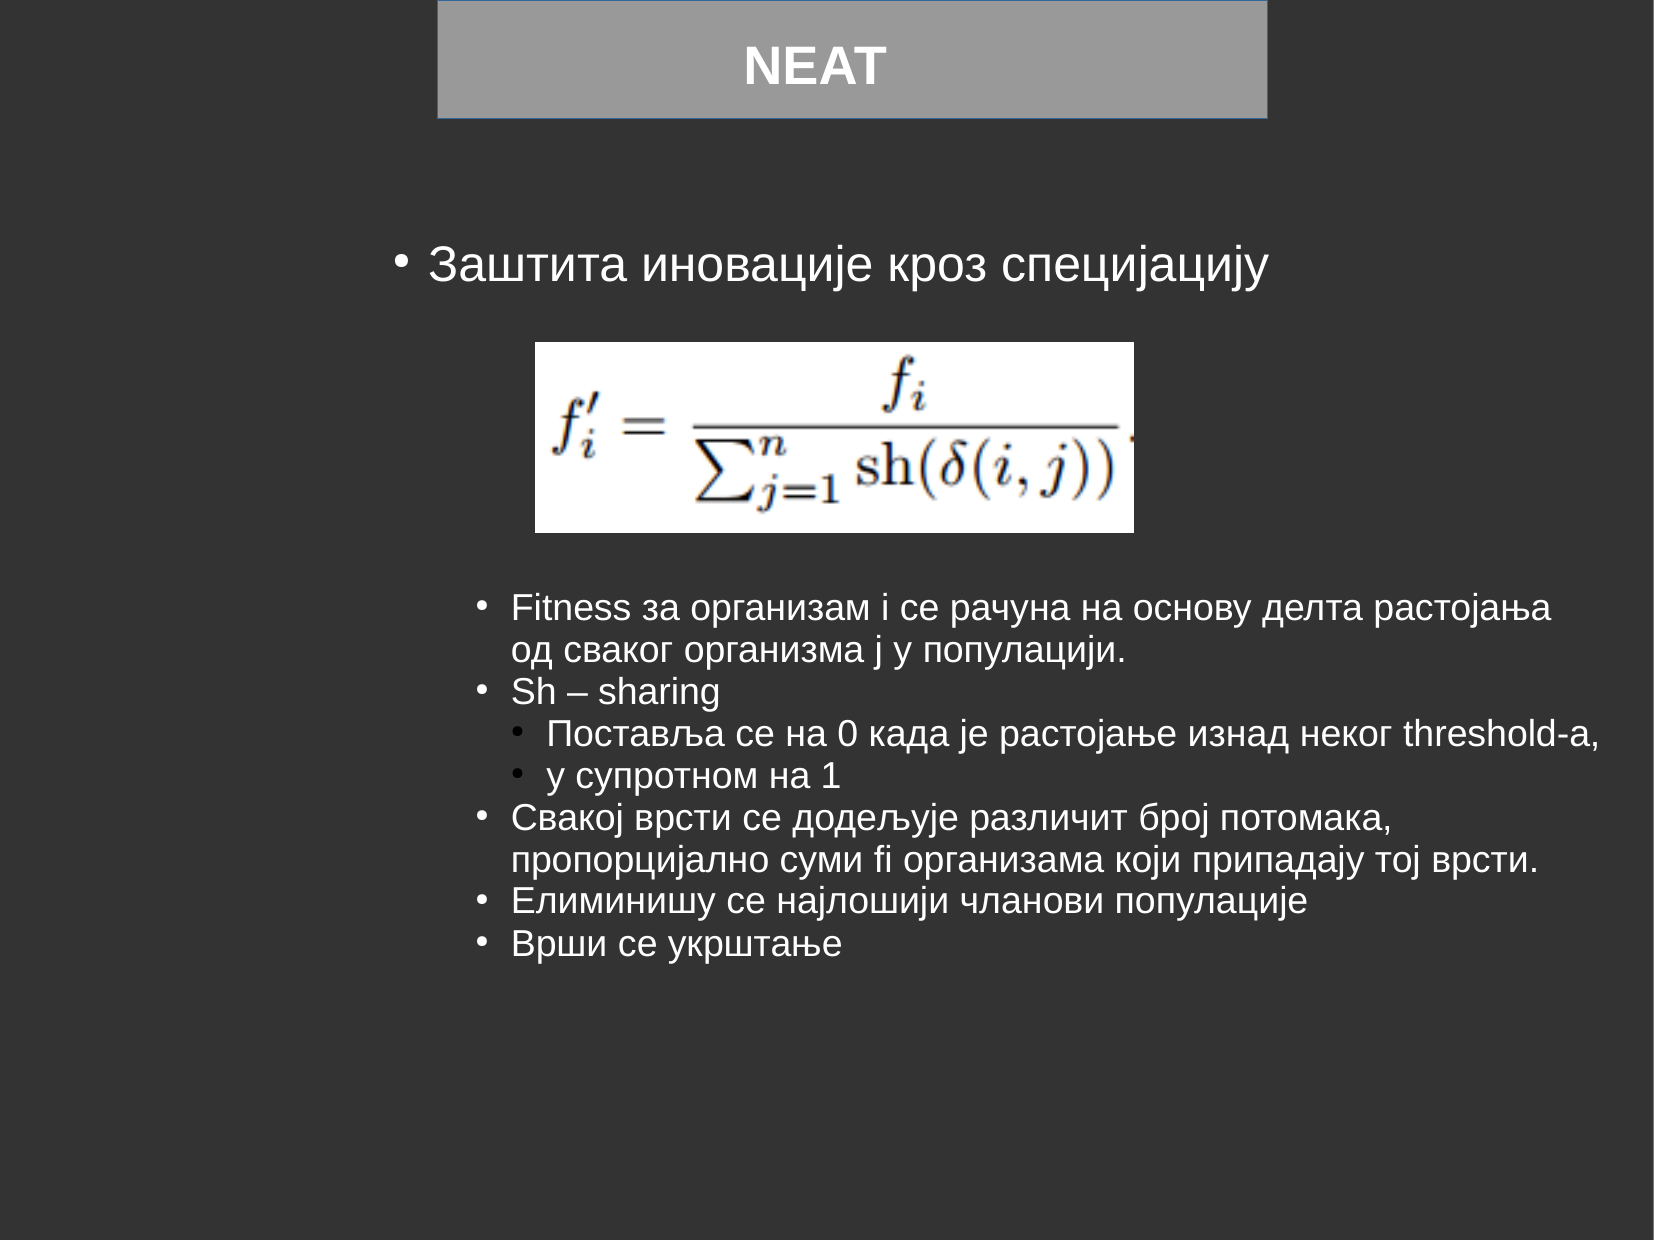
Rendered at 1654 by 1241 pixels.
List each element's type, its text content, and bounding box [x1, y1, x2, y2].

text_box NEAT [433, 23, 437, 100]
text_box Fitness за организам i се рачуна на основу делта растојања од сваког организма ј у популацији. Sh – sharing Поставља се на 0 када је растојање изнад неког threshold-a, у супротном на 1 Свакој врсти се додељује различит број потомака, пропорцијално суми fi организама који припадају тој врсти. Елиминишу се најлошији чланови популације Врши се укрштање [460, 578, 1616, 1111]
text_box [437, 0, 1268, 119]
picture [535, 342, 1134, 533]
text_box Заштита иновације кроз специјацију [377, 224, 1548, 319]
